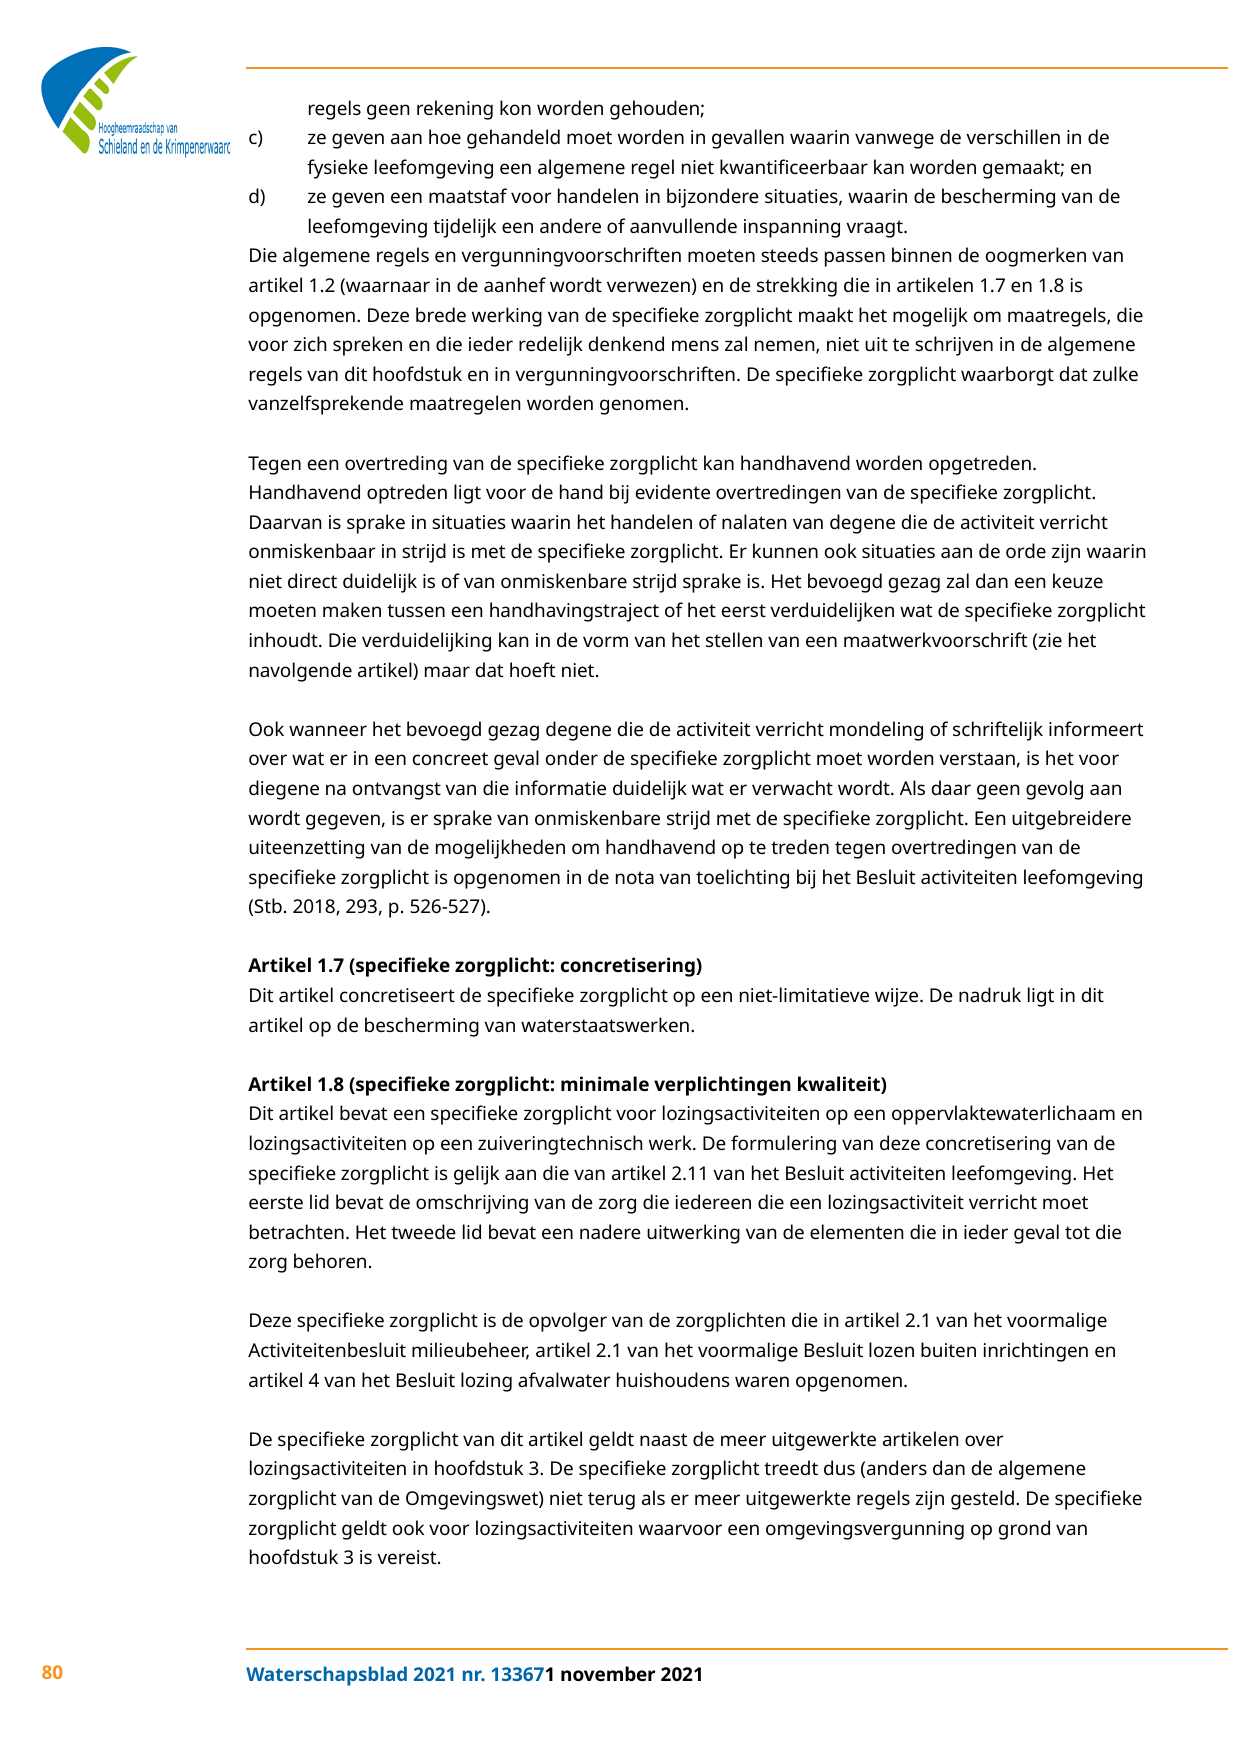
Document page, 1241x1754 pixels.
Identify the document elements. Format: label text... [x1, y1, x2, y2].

text Die algemene regels en vergunningvoorschriften moeten steeds passen binnen de oogmerken van artikel 1.2 (waarnaar in de aanhef wordt verwezen) en de strekking die in artikelen 1.7 en 1.8 is opgenomen. Deze brede werking van de specifieke zorgplicht maakt het mogelijk om maatregels, die voor zich spreken en die ieder redelijk denkend mens zal nemen, niet uit te schrijven in de algemene regels van dit hoofdstuk en in vergunningvoorschriften. De specifieke zorgplicht waarborgt dat zulke vanzelfsprekende maatregelen worden genomen. [248, 243, 1152, 416]
text Dit artikel concretiseert de specifieke zorgplicht op een niet-limitatieve wijze. De nadruk ligt in dit artikel op de bescherming van waterstaatswerken. [248, 982, 1152, 1038]
text Deze specifieke zorgplicht is de opvolger van de zorgplichten die in artikel 2.1 van het voormalige Activiteitenbesluit milieubeheer, artikel 2.1 van het voormalige Besluit lozen buiten inrichtingen en artikel 4 van het Besluit lozing afvalwater huishoudens waren opgenomen. [248, 1308, 1152, 1393]
list ze geven een maatstaf voor handelen in bijzondere situaties, waarin de bescherming van de leefomgeving tijdelijk een andere of aanvullende inspanning vraagt. [248, 183, 1152, 239]
text Artikel 1.7 (specifieke zorgplicht: concretisering) [248, 953, 1152, 978]
text Ook wanneer het bevoegd gezag degene die de activiteit verricht mondeling of schriftelijk informeert over wat er in een concreet geval onder de specifieke zorgplicht moet worden verstaan, is het voor diegene na ontvangst van die informatie duidelijk wat er verwacht wordt. Als daar geen gevolg aan wordt gegeven, is er sprake van onmiskenbare strijd met de specifieke zorgplicht. Een uitgebreidere uiteenzetting van de mogelijkheden om handhavend op te treden tegen overtredingen van de specifieke zorgplicht is opgenomen in de nota van toelichting bij het Besluit activiteiten leefomgeving (Stb. 2018, 293, p. 526-527). [248, 716, 1152, 919]
text Artikel 1.8 (specifieke zorgplicht: minimale verplichtingen kwaliteit) [248, 1071, 1152, 1097]
text Dit artikel bevat een specifieke zorgplicht voor lozingsactiviteiten op een oppervlaktewaterlichaam en lozingsactiviteiten op een zuiveringtechnisch werk. De formulering van deze concretisering van de specifieke zorgplicht is gelijk aan die van artikel 2.11 van het Besluit activiteiten leefomgeving. Het eerste lid bevat de omschrijving van de zorg die iedereen die een lozingsactiviteit verricht moet betrachten. Het tweede lid bevat een nadere uitwerking van de elementen die in ieder geval tot die zorg behoren. [248, 1101, 1152, 1274]
text De specifieke zorgplicht van dit artikel geldt naast de meer uitgewerkte artikelen over lozingsactiviteiten in hoofdstuk 3. De specifieke zorgplicht treedt dus (anders dan de algemene zorgplicht van de Omgevingswet) niet terug als er meer uitgewerkte regels zijn gesteld. De specifieke zorgplicht geldt ook voor lozingsactiviteiten waarvoor een omgevingsvergunning op grond van hoofdstuk 3 is vereist. [248, 1426, 1152, 1570]
picture [41, 47, 231, 172]
list ze geven aan hoe gehandeld moet worden in gevallen waarin vanwege de verschillen in de fysieke leefomgeving een algemene regel niet kwantificeerbaar kan worden gemaakt; en [248, 124, 1152, 180]
list regels geen rekening kon worden gehouden; [248, 95, 1152, 121]
text Tegen een overtreding van de specifieke zorgplicht kan handhavend worden opgetreden. Handhavend optreden ligt voor de hand bij evidente overtredingen van de specifieke zorgplicht. Daarvan is sprake in situaties waarin het handelen of nalaten van degene die de activiteit verricht onmiskenbaar in strijd is met de specifieke zorgplicht. Er kunnen ook situaties aan de orde zijn waarin niet direct duidelijk is of van onmiskenbare strijd sprake is. Het bevoegd gezag zal dan een keuze moeten maken tussen een handhavingstraject of het eerst verduidelijken wat de specifieke zorgplicht inhoudt. Die verduidelijking kan in de vorm van het stellen van een maatwerkvoorschrift (zie het navolgende artikel) maar dat hoeft niet. [248, 450, 1152, 683]
